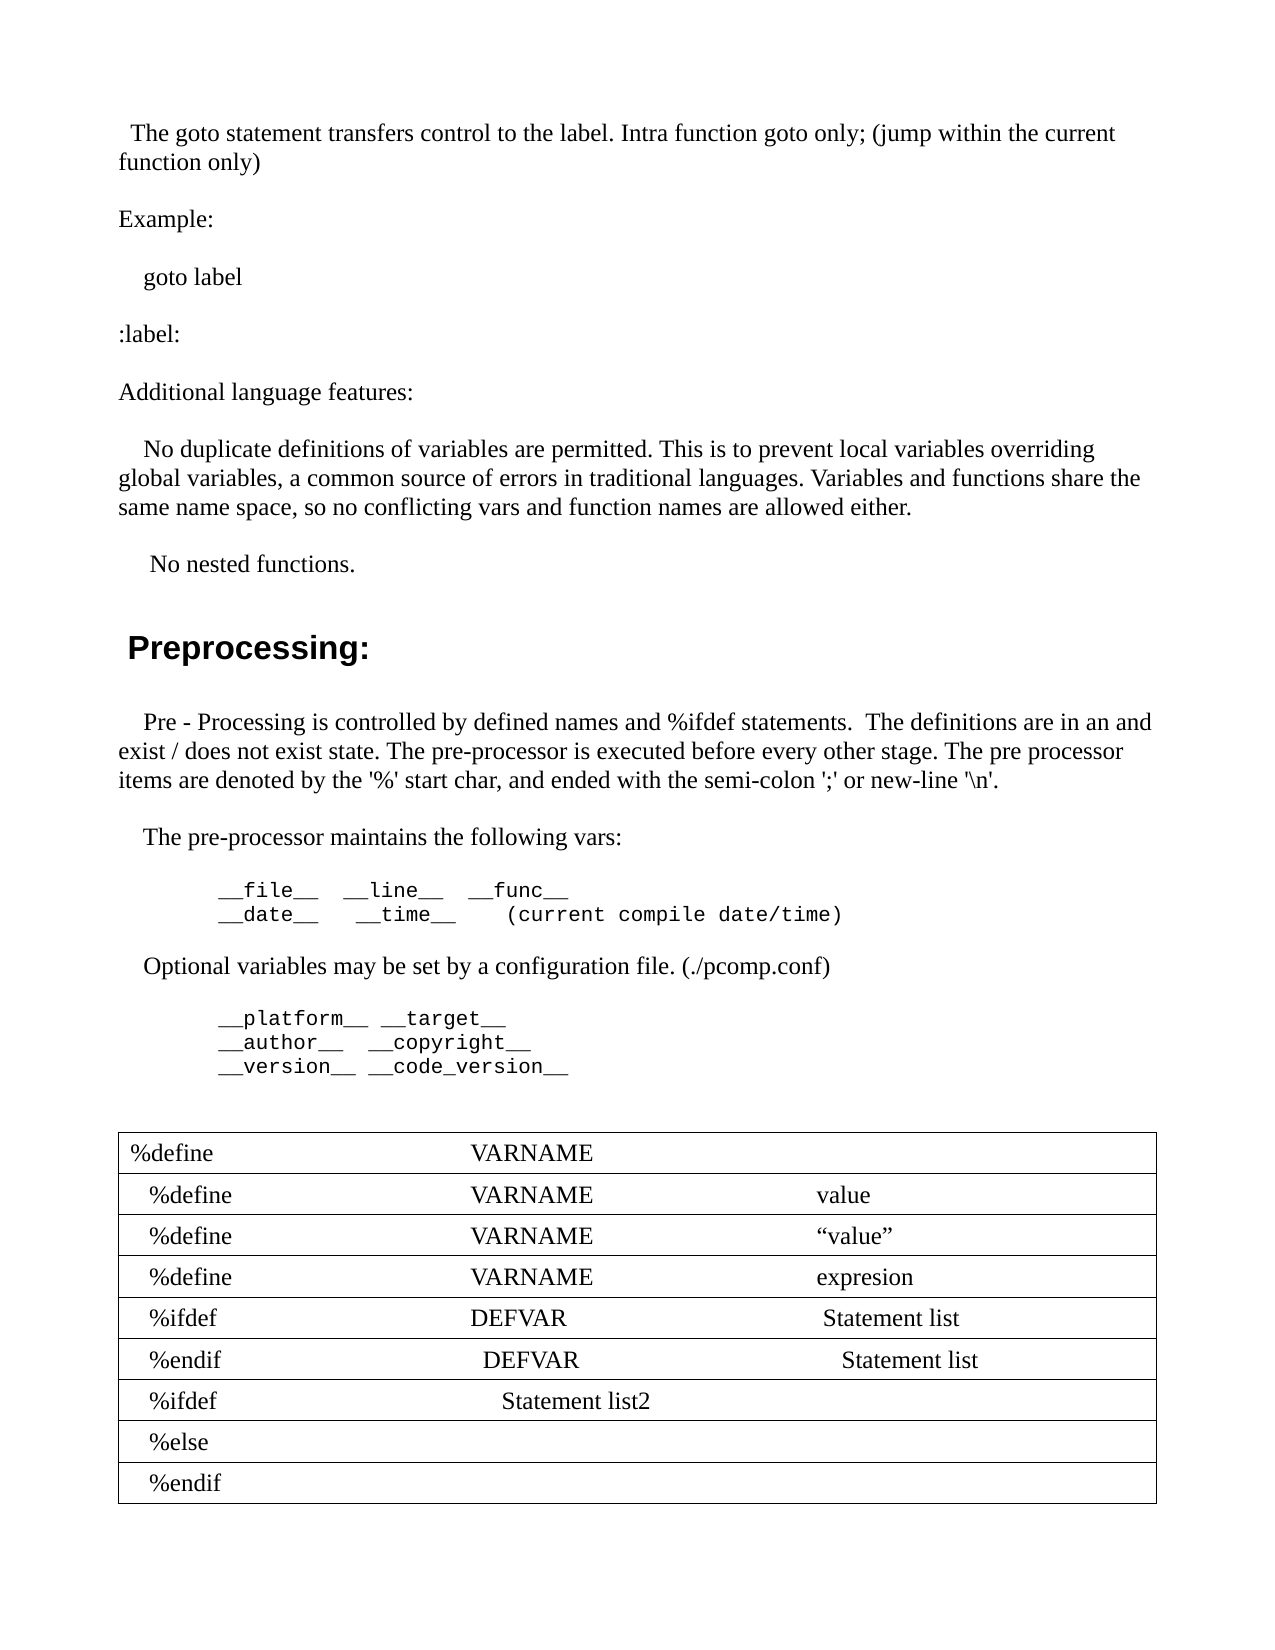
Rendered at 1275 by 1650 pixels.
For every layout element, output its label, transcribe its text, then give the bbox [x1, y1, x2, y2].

text The pre-processor maintains the following vars: [118, 822, 1157, 851]
table_cell VARNAME [464, 1174, 811, 1214]
text The goto statement transfers control to the label. Intra function goto only; (jump within the current function only) [118, 118, 1157, 176]
table_cell %define [119, 1215, 464, 1255]
text Optional variables may be set by a configuration file. (./pcomp.conf) [118, 951, 1157, 979]
table_cell %define [119, 1174, 464, 1214]
table_cell DEFVAR [464, 1298, 811, 1338]
table_header [811, 1133, 1156, 1173]
table_cell %endif [119, 1339, 464, 1379]
text No duplicate definitions of variables are permitted. This is to prevent local variables overriding global variables, a common source of errors in traditional languages. Variables and functions share the same name space, so no conflicting vars and function names are allowed either. [118, 434, 1157, 521]
table_header VARNAME [464, 1133, 811, 1173]
table_cell VARNAME [464, 1215, 811, 1255]
table_header %define [119, 1133, 464, 1173]
table_cell %else [119, 1421, 464, 1462]
table_cell DEFVAR [464, 1339, 811, 1379]
table_cell expresion [811, 1256, 1156, 1297]
table_cell %endif [119, 1463, 464, 1503]
text goto label [118, 262, 1157, 291]
table_cell [464, 1421, 811, 1462]
text __author__ __copyright__ [118, 1032, 1157, 1056]
table_cell %ifdef [119, 1380, 464, 1420]
table_cell %define [119, 1256, 464, 1297]
table_cell Statement list2 [464, 1380, 811, 1420]
table_cell value [811, 1174, 1156, 1214]
table_cell [811, 1421, 1156, 1462]
table_cell VARNAME [464, 1256, 811, 1297]
text Example: [118, 204, 1157, 233]
table_cell “value” [811, 1215, 1156, 1255]
text Additional language features: [118, 377, 1157, 406]
text __platform__ __target__ [118, 1008, 1157, 1032]
table_cell [811, 1380, 1156, 1420]
text __date__ __time__ (current compile date/time) [118, 903, 1157, 927]
table_cell [464, 1463, 811, 1503]
table_cell [811, 1463, 1156, 1503]
subtitle Preprocessing: [118, 628, 1157, 666]
table_cell Statement list [811, 1298, 1156, 1338]
text __file__ __line__ __func__ [118, 880, 1157, 903]
table_cell Statement list [811, 1339, 1156, 1379]
text :label: [118, 319, 1157, 348]
table_cell %ifdef [119, 1298, 464, 1338]
text Pre - Processing is controlled by defined names and %ifdef statements. The definitions are in an and exist / does not exist state. The pre-processor is executed before every other stage. The pre processor items are denoted by the '%' start char, and ended with the semi-colon ';' or new-line '\n'. [118, 707, 1157, 794]
text __version__ __code_version__ [118, 1056, 1157, 1079]
text No nested functions. [118, 549, 1157, 578]
